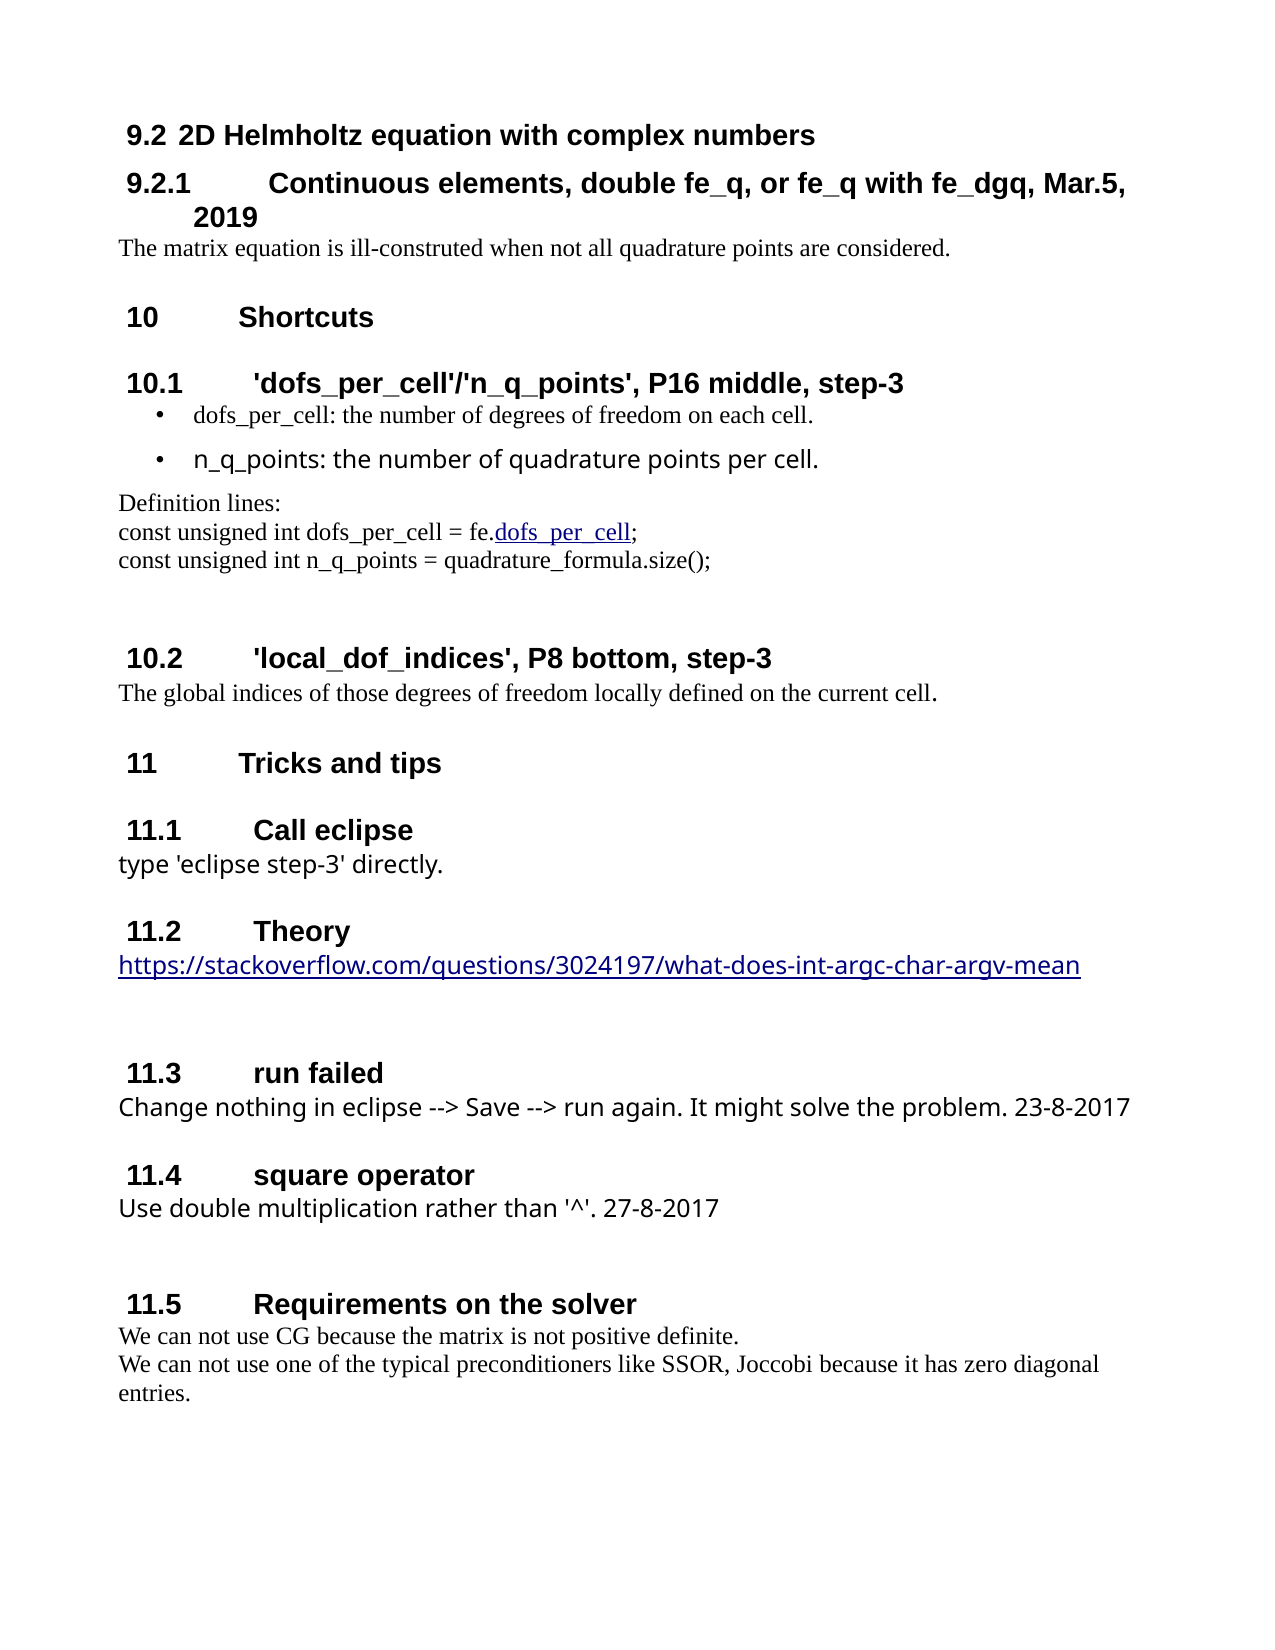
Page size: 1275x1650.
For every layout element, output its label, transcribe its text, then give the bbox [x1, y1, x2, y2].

text type 'eclipse step-3' directly. [118, 847, 1157, 881]
subtitle Requirements on the solver [118, 1287, 1157, 1321]
list n_q_points: the number of quadrature points per cell. [156, 441, 1157, 475]
subtitle square operator [118, 1157, 1157, 1191]
text const unsigned int dofs_per_cell = fe.dofs_per_cell; [118, 517, 1157, 545]
subtitle Continuous elements, double fe_q, or fe_q with fe_dgq, Mar.5, 2019 [118, 166, 1157, 233]
text The global indices of those degrees of freedom locally defined on the current cell. [118, 675, 1157, 709]
text The matrix equation is ill-construted when not all quadrature points are considered. [118, 233, 1157, 262]
subtitle 2D Helmholtz equation with complex numbers [118, 118, 1157, 152]
subtitle run failed [118, 1057, 1157, 1090]
subtitle Tricks and tips [118, 747, 1157, 780]
text https://stackoverflow.com/questions/3024197/what-does-int-argc-char-argv-mean [118, 948, 1157, 982]
text Change nothing in eclipse --> Save --> run again. It might solve the problem. 23-8-2017 [118, 1090, 1157, 1124]
text Use double multiplication rather than '^'. 27-8-2017 [118, 1191, 1157, 1254]
subtitle Theory [118, 914, 1157, 948]
text We can not use CG because the matrix is not positive definite. [118, 1321, 1157, 1349]
subtitle 'local_dof_indices', P8 bottom, step-3 [118, 641, 1157, 675]
list dofs_per_cell: the number of degrees of freedom on each cell. [156, 400, 1157, 429]
subtitle Call eclipse [118, 813, 1157, 847]
text Definition lines: [118, 488, 1157, 517]
text We can not use one of the typical preconditioners like SSOR, Joccobi because it has zero diagonal entries. [118, 1349, 1157, 1407]
subtitle 'dofs_per_cell'/'n_q_points', P16 middle, step-3 [118, 366, 1157, 400]
text const unsigned int n_q_points = quadrature_formula.size(); [118, 545, 1157, 574]
subtitle Shortcuts [118, 299, 1157, 333]
